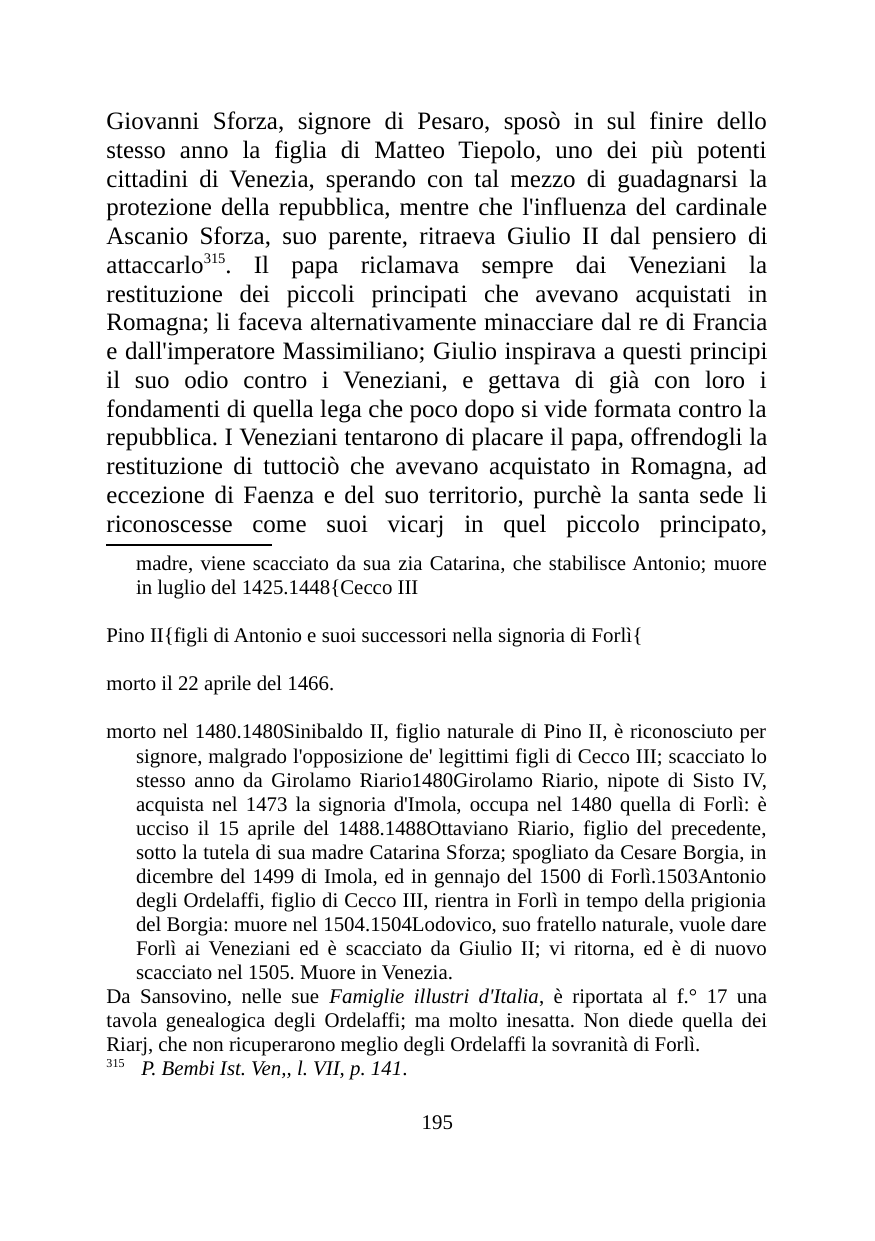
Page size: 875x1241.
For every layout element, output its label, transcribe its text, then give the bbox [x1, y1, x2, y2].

text P. Bembi Ist. Ven,, l. VII, p. 141. [106, 1056, 768, 1080]
text morto nel 1480.1480Sinibaldo II, figlio naturale di Pino II, è riconosciuto per signore, malgrado l'opposizione de' legittimi figli di Cecco III; scacciato lo stesso anno da Girolamo Riario1480Girolamo Riario, nipote di Sisto IV, acquista nel 1473 la signoria d'Imola, occupa nel 1480 quella di Forlì: è ucciso il 15 aprile del 1488.1488Ottaviano Riario, figlio del precedente, sotto la tutela di sua madre Catarina Sforza; spogliato da Cesare Borgia, in dicembre del 1499 di Imola, ed in gennajo del 1500 di Forlì.1503Antonio degli Ordelaffi, figlio di Cecco III, rientra in Forlì in tempo della prigionia del Borgia: muore nel 1504.1504Lodovico, suo fratello naturale, vuole dare Forlì ai Veneziani ed è scacciato da Giulio II; vi ritorna, ed è di nuovo scacciato nel 1505. Muore in Venezia. [106, 719, 768, 984]
text morto il 22 aprile del 1466. [106, 671, 768, 695]
text Giovanni Sforza, signore di Pesaro, sposò in sul finire dello stesso anno la figlia di Matteo Tiepolo, uno dei più potenti cittadini di Venezia, sperando con tal mezzo di guadagnarsi la protezione della repubblica, mentre che l'influenza del cardinale Ascanio Sforza, suo parente, ritraeva Giulio II dal pensiero di attaccarlo. Il papa riclamava sempre dai Veneziani la restituzione dei piccoli principati che avevano acquistati in Romagna; li faceva alternativamente minacciare dal re di Francia e dall'imperatore Massimiliano; Giulio inspirava a questi principi il suo odio contro i Veneziani, e gettava di già con loro i fondamenti di quella lega che poco dopo si vide formata contro la repubblica. I Veneziani tentarono di placare il papa, offrendogli la restituzione di tuttociò che avevano acquistato in Romagna, ad eccezione di Faenza e del suo territorio, purchè la santa sede li riconoscesse come suoi vicarj in quel piccolo principato, [106, 106, 768, 537]
text Da Sansovino, nelle sue Famiglie illustri d'Italia, è riportata al f.° 17 una tavola genealogica degli Ordelaffi; ma molto inesatta. Non diede quella dei Riarj, che non ricuperarono meglio degli Ordelaffi la sovranità di Forlì. [106, 984, 768, 1056]
text Pino II{figli di Antonio e suoi successori nella signoria di Forlì{ [106, 623, 768, 647]
text madre, viene scacciato da sua zia Catarina, che stabilisce Antonio; muore in luglio del 1425.1448{Cecco III [106, 551, 768, 599]
